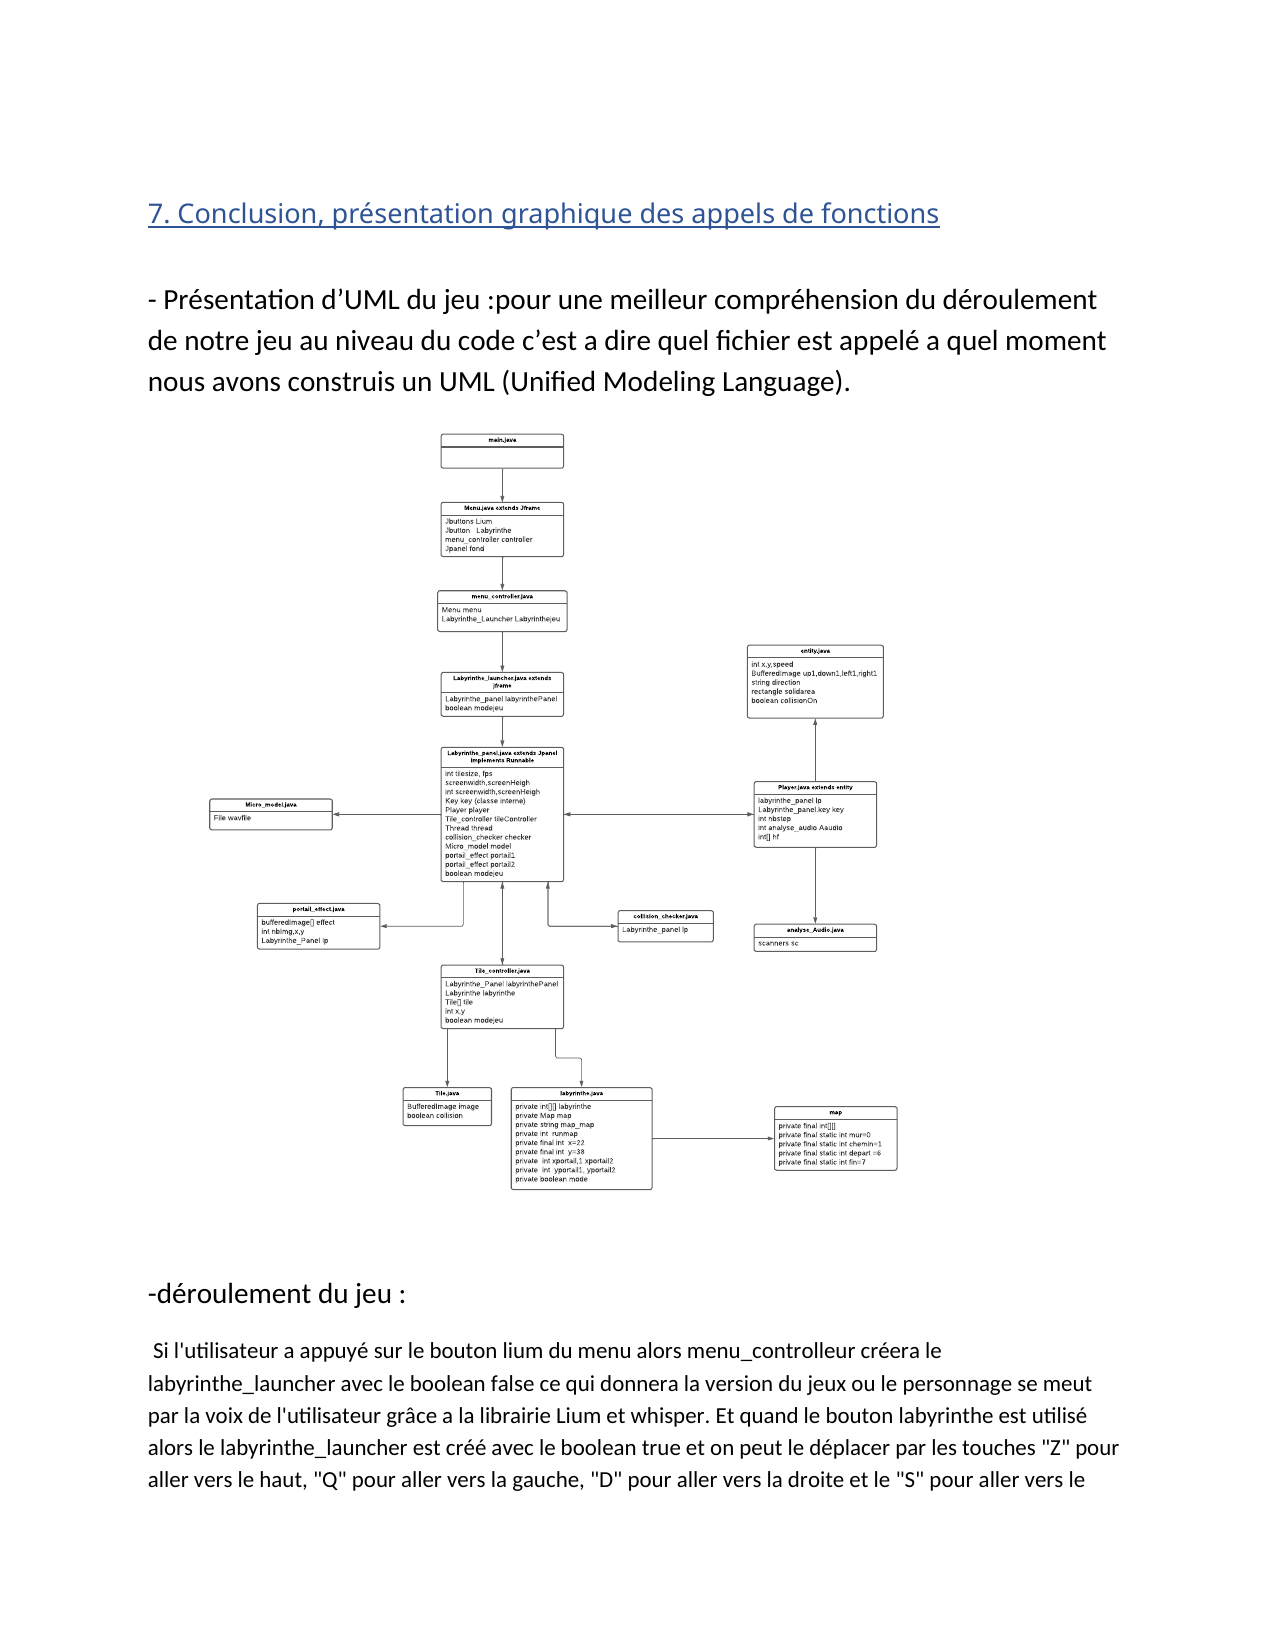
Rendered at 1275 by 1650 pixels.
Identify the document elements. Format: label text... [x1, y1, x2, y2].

text - Présentation d’UML du jeu :pour une meilleur compréhension du déroulement de notre jeu au niveau du code c’est a dire quel fichier est appelé a quel moment nous avons construis un UML (Unified Modeling Language). [148, 281, 1127, 399]
subtitle 7. Conclusion, présentation graphique des appels de fonctions [148, 194, 1127, 231]
text Si l'utilisateur a appuyé sur le bouton lium du menu alors menu_controlleur créera le labyrinthe_launcher avec le boolean false ce qui donnera la version du jeux ou le personnage se meut par la voix de l'utilisateur grâce a la librairie Lium et whisper. Et quand le bouton labyrinthe est utilisé alors le labyrinthe_launcher est créé avec le boolean true et on peut le déplacer par les touches "Z" pour aller vers le haut, "Q" pour aller vers la gauche, "D" pour aller vers la droite et le "S" pour aller vers le [148, 1336, 1127, 1493]
text -déroulement du jeu : [148, 1275, 1127, 1310]
